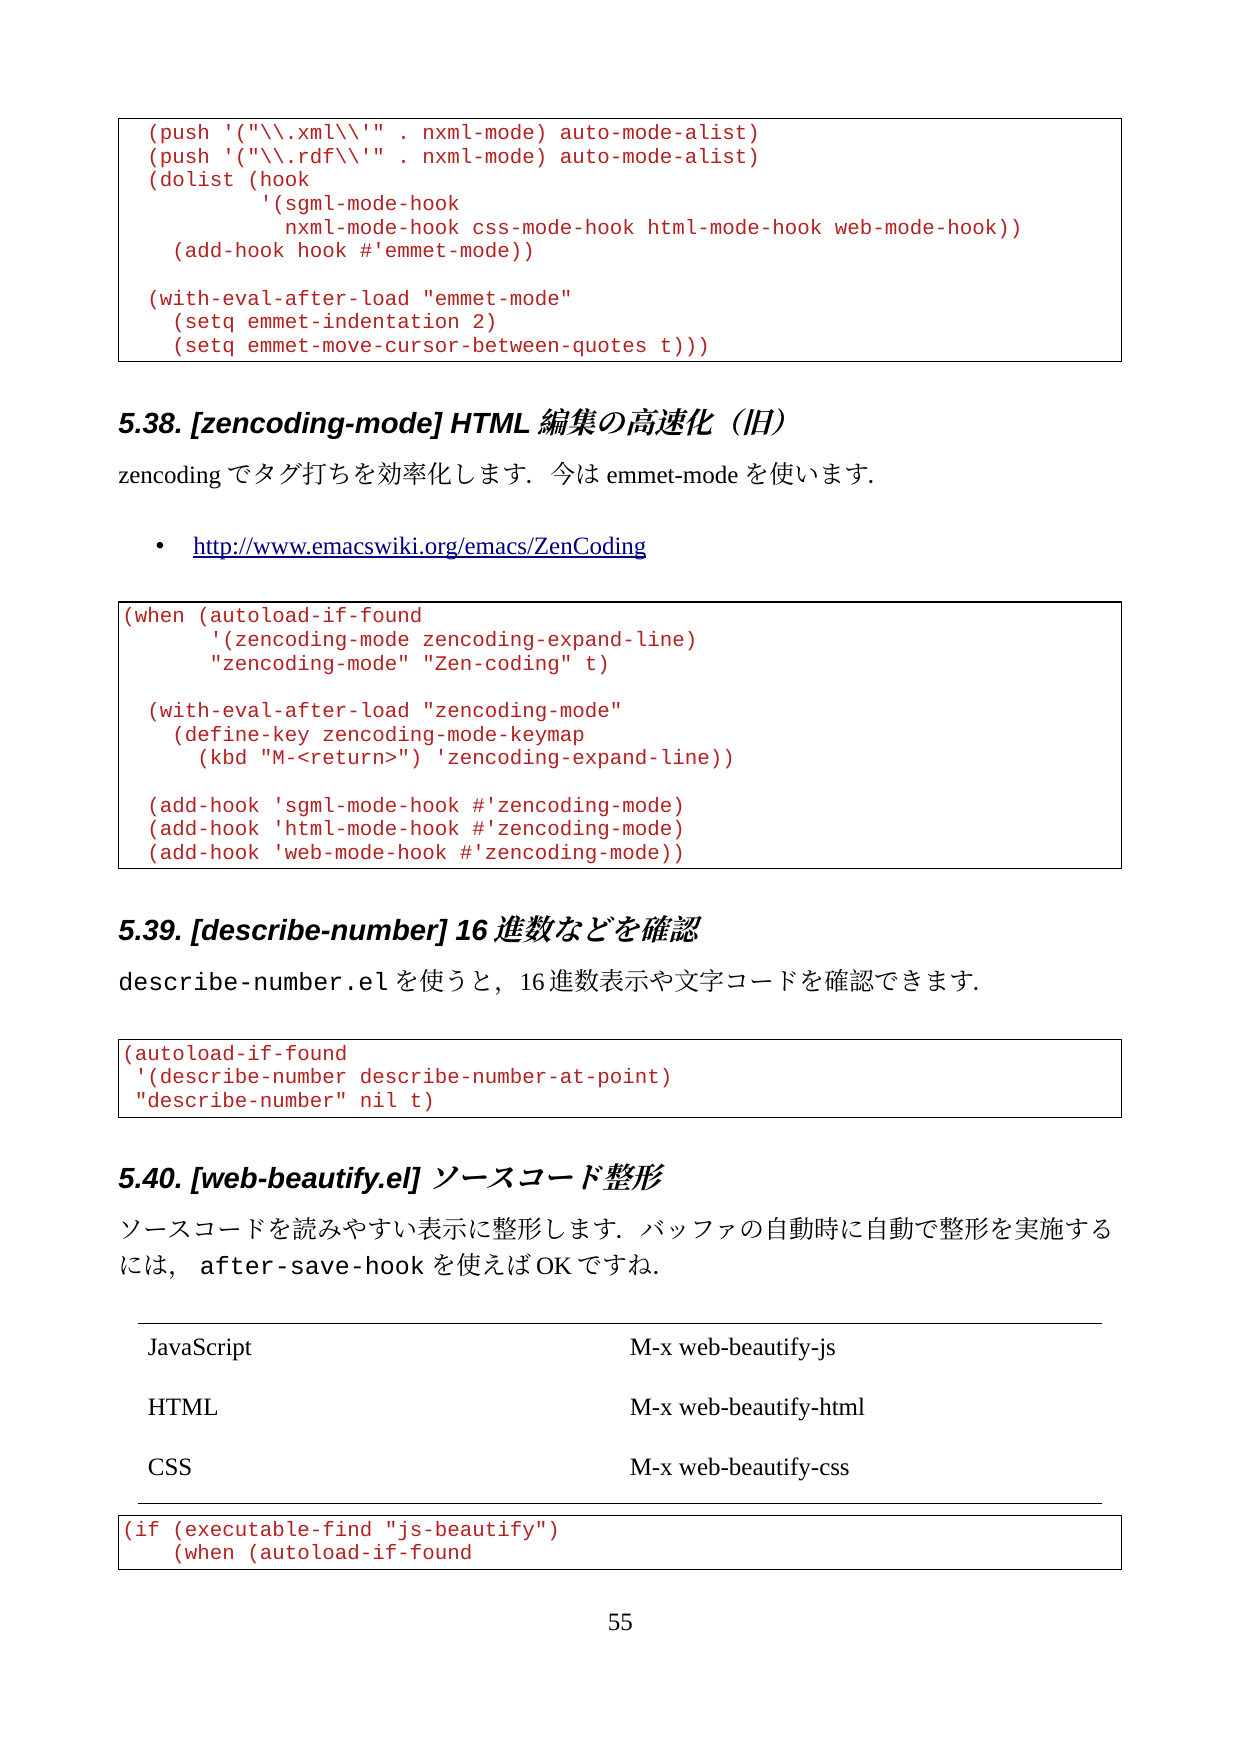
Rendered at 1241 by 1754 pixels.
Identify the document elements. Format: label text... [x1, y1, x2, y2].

text '(zencoding-mode zencoding-expand-line) [119, 625, 1121, 649]
text (setq emmet-move-cursor-between-quotes t))) [119, 331, 1121, 361]
subtitle [web-beautify.el] ソースコード整形 [118, 1155, 1122, 1197]
table_cell M-x web-beautify-css [620, 1443, 1102, 1503]
text (add-hook 'web-mode-hook #'zencoding-mode)) [119, 838, 1121, 868]
text (add-hook 'sgml-mode-hook #'zencoding-mode) [119, 791, 1121, 814]
table_cell CSS [138, 1443, 620, 1503]
text (when (autoload-if-found [119, 603, 1121, 625]
text (setq emmet-indentation 2) [119, 307, 1121, 331]
text (push '("\\.xml\\'" . nxml-mode) auto-mode-alist) [119, 119, 1121, 142]
subtitle [describe-number] 16進数などを確認 [118, 907, 1122, 949]
text (add-hook 'html-mode-hook #'zencoding-mode) [119, 814, 1121, 838]
text (kbd "M-<return>") 'zencoding-expand-line)) [119, 743, 1121, 767]
text (dolist (hook [119, 165, 1121, 189]
text nxml-mode-hook css-mode-hook html-mode-hook web-mode-hook)) [119, 213, 1121, 236]
table_cell HTML [138, 1383, 620, 1443]
text "zencoding-mode" "Zen-coding" t) [119, 649, 1121, 672]
table_header M-x web-beautify-js [620, 1324, 1102, 1383]
text (if (executable-find "js-beautify") [119, 1516, 1121, 1538]
text (with-eval-after-load "zencoding-mode" [119, 696, 1121, 720]
text describe-number.el を使うと，16進数表示や文字コードを確認できます． [118, 961, 1122, 1026]
text (push '("\\.rdf\\'" . nxml-mode) auto-mode-alist) [119, 142, 1121, 165]
text (when (autoload-if-found [119, 1538, 1121, 1569]
list http://www.emacswiki.org/emacs/ZenCoding [156, 531, 1122, 589]
table_cell M-x web-beautify-html [620, 1383, 1102, 1443]
text '(describe-number describe-number-at-point) [119, 1062, 1121, 1086]
table_header JavaScript [138, 1324, 620, 1383]
subtitle [zencoding-mode] HTML編集の高速化（旧） [118, 400, 1122, 442]
text (add-hook hook #'emmet-mode)) [119, 236, 1121, 260]
text "describe-number" nil t) [119, 1086, 1121, 1117]
text (autoload-if-found [119, 1040, 1121, 1062]
text '(sgml-mode-hook [119, 189, 1121, 213]
text zencoding でタグ打ちを効率化します．今は emmet-mode を使います． [118, 454, 1122, 519]
text ソースコードを読みやすい表示に整形します．バッファの自動時に自動で整形を実施するには， after-save-hook を使えばOKですね． [118, 1209, 1122, 1310]
text (define-key zencoding-mode-keymap [119, 720, 1121, 743]
text (with-eval-after-load "emmet-mode" [119, 284, 1121, 307]
